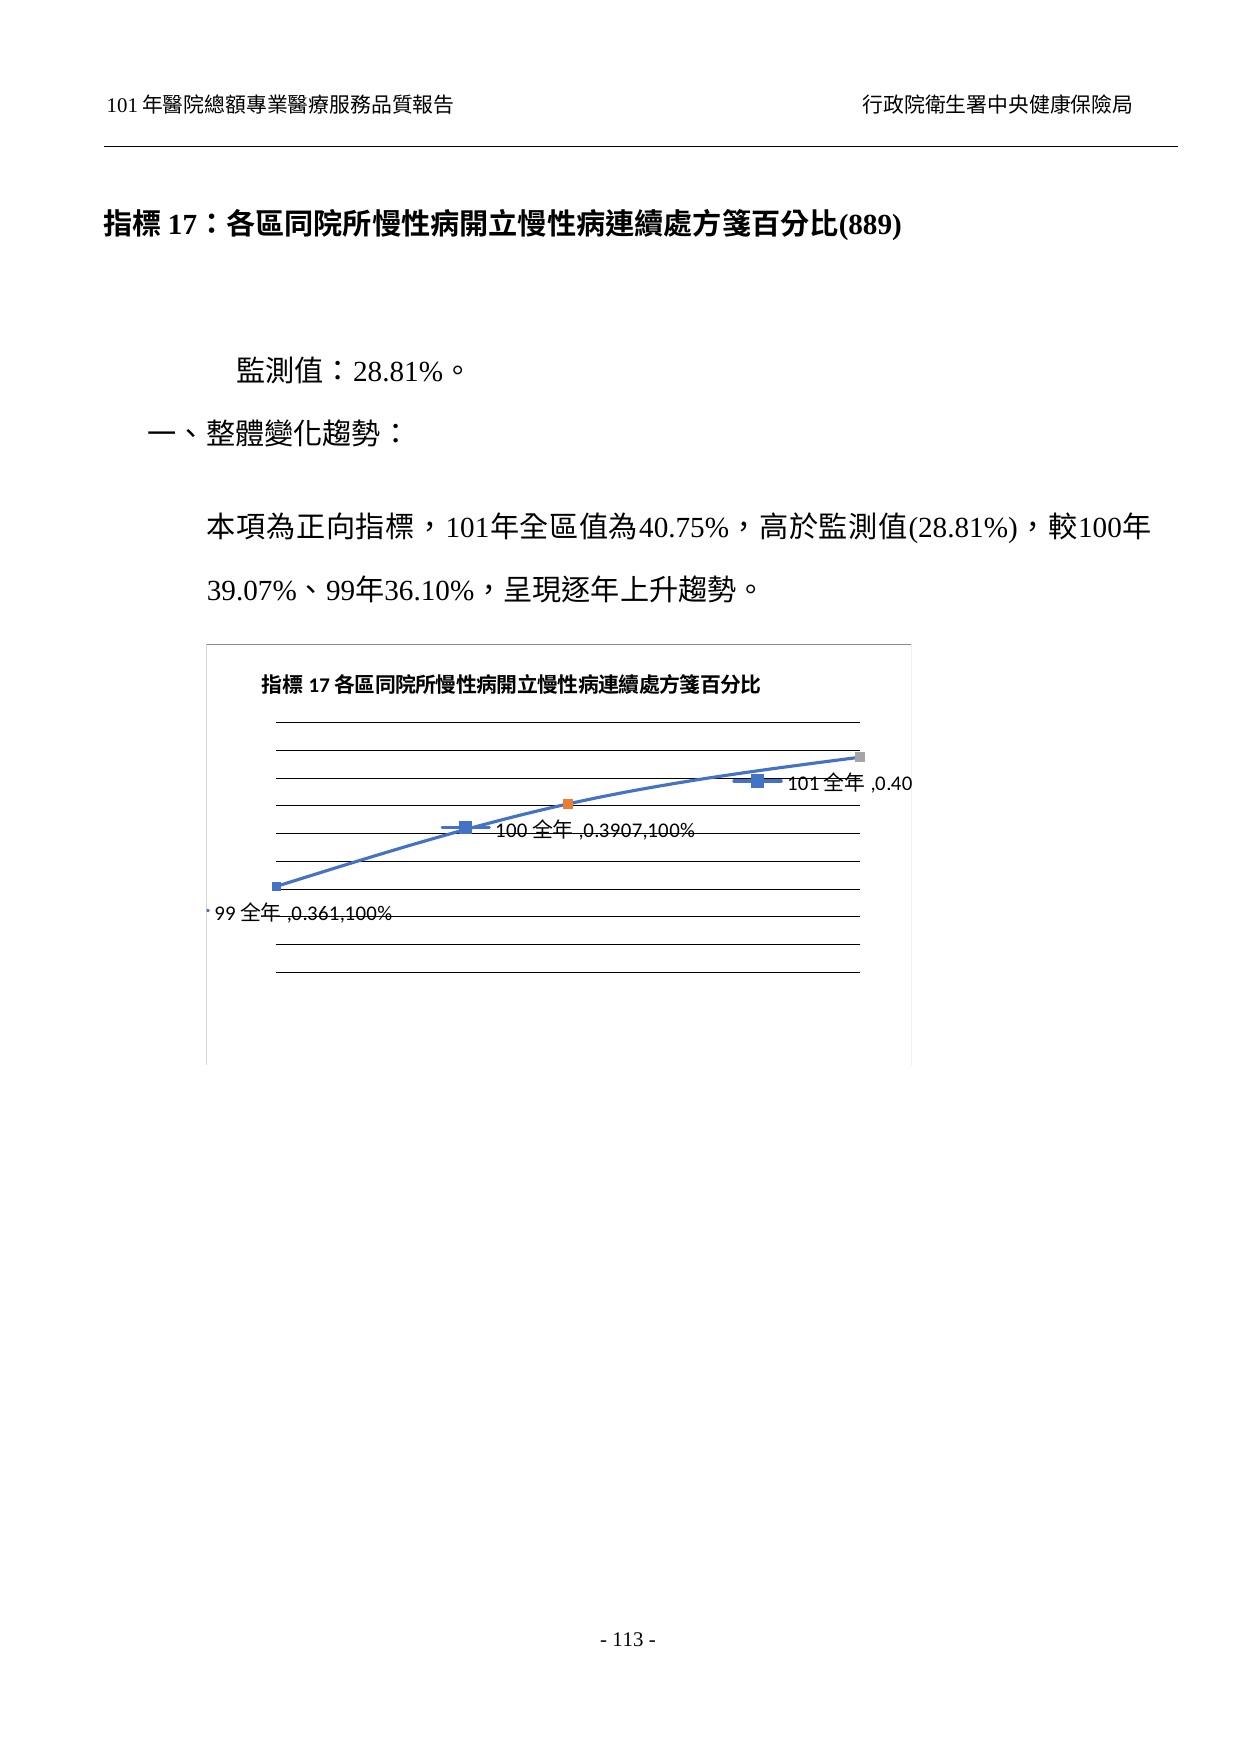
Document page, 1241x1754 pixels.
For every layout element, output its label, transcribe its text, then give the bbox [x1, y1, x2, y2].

text 本項為正向指標，101年全區值為40.75%，高於監測值(28.81%)，較100年39.07%、99年36.10%，呈現逐年上升趨勢。 [207, 483, 1152, 608]
subtitle 指標17：各區同院所慢性病開立慢性病連續處方箋百分比(889) [103, 180, 1152, 243]
text 監測值：28.81%。 [147, 327, 1152, 390]
text 一、整體變化趨勢： [128, 390, 1152, 452]
